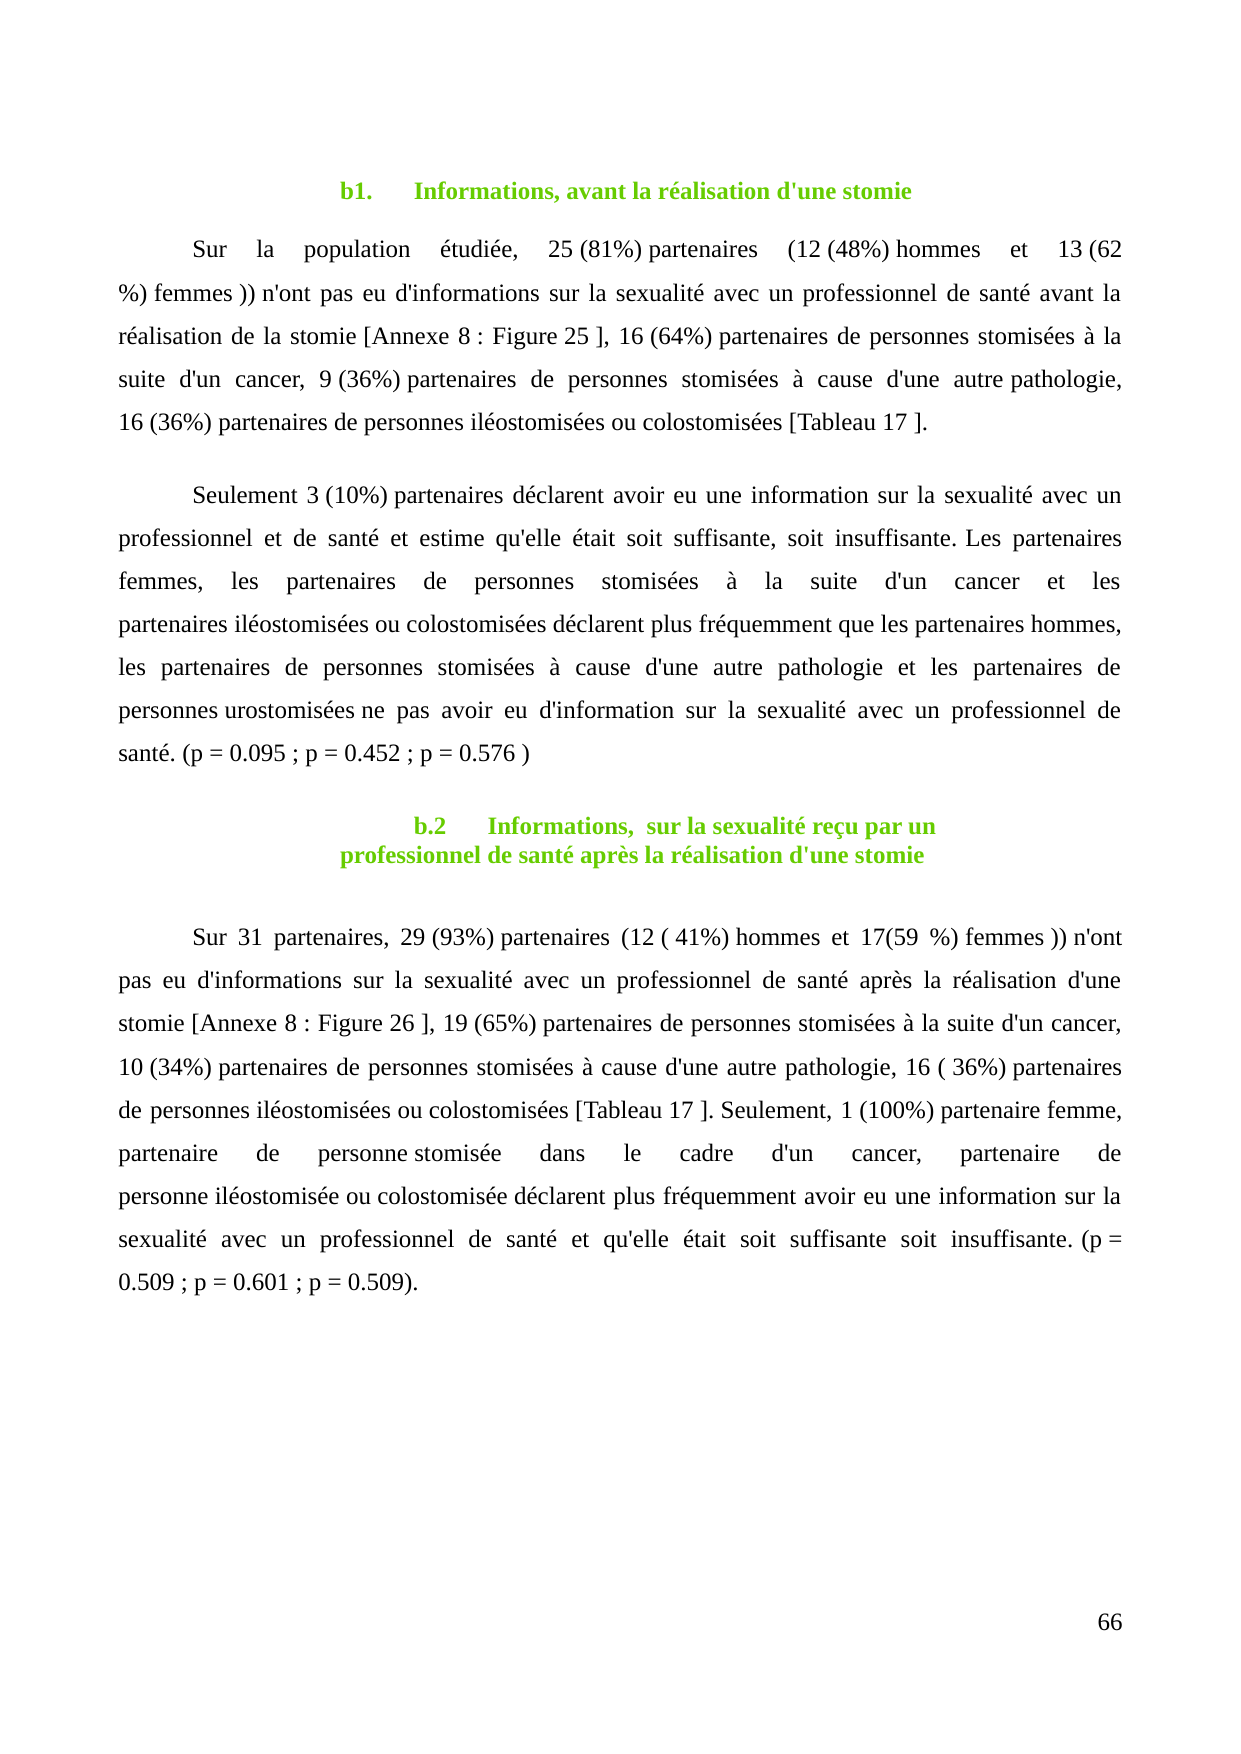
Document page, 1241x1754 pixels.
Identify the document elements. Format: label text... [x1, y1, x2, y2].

text b1. Informations, avant la réalisation d'une stomie [118, 176, 1122, 205]
text Seulement 3 (10%) partenaires déclarent avoir eu une information sur la sexualité avec un professionnel et de santé et estime qu'elle était soit suffisante, soit insuffisante. Les partenaires femmes, les partenaires de personnes stomisées à la suite d'un cancer et les partenaires iléostomisées ou colostomisées déclarent plus fréquemment que les partenaires hommes, les partenaires de personnes stomisées à cause d'une autre pathologie et les partenaires de personnes urostomisées ne pas avoir eu d'information sur la sexualité avec un professionnel de santé. (p = 0.095 ; p = 0.452 ; p = 0.576 ) [118, 480, 1122, 767]
text b.2 Informations, sur la sexualité reçu par un professionnel de santé après la réalisation d'une stomie [118, 811, 1122, 868]
text Sur la population étudiée, 25 (81%) partenaires (12 (48%) hommes et 13 (62 %) femmes )) n'ont pas eu d'informations sur la sexualité avec un professionnel de santé avant la réalisation de la stomie [Annexe 8 : Figure 25 ], 16 (64%) partenaires de personnes stomisées à la suite d'un cancer, 9 (36%) partenaires de personnes stomisées à cause d'une autre pathologie, 16 (36%) partenaires de personnes iléostomisées ou colostomisées [Tableau 17 ]. [118, 234, 1122, 436]
text Sur 31 partenaires, 29 (93%) partenaires (12 ( 41%) hommes et 17(59 %) femmes )) n'ont pas eu d'informations sur la sexualité avec un professionnel de santé après la réalisation d'une stomie [Annexe 8 : Figure 26 ], 19 (65%) partenaires de personnes stomisées à la suite d'un cancer, 10 (34%) partenaires de personnes stomisées à cause d'une autre pathologie, 16 ( 36%) partenaires de personnes iléostomisées ou colostomisées [Tableau 17 ]. Seulement, 1 (100%) partenaire femme, partenaire de personne stomisée dans le cadre d'un cancer, partenaire de personne iléostomisée ou colostomisée déclarent plus fréquemment avoir eu une information sur la sexualité avec un professionnel de santé et qu'elle était soit suffisante soit insuffisante. (p = 0.509 ; p = 0.601 ; p = 0.509). [118, 922, 1122, 1296]
